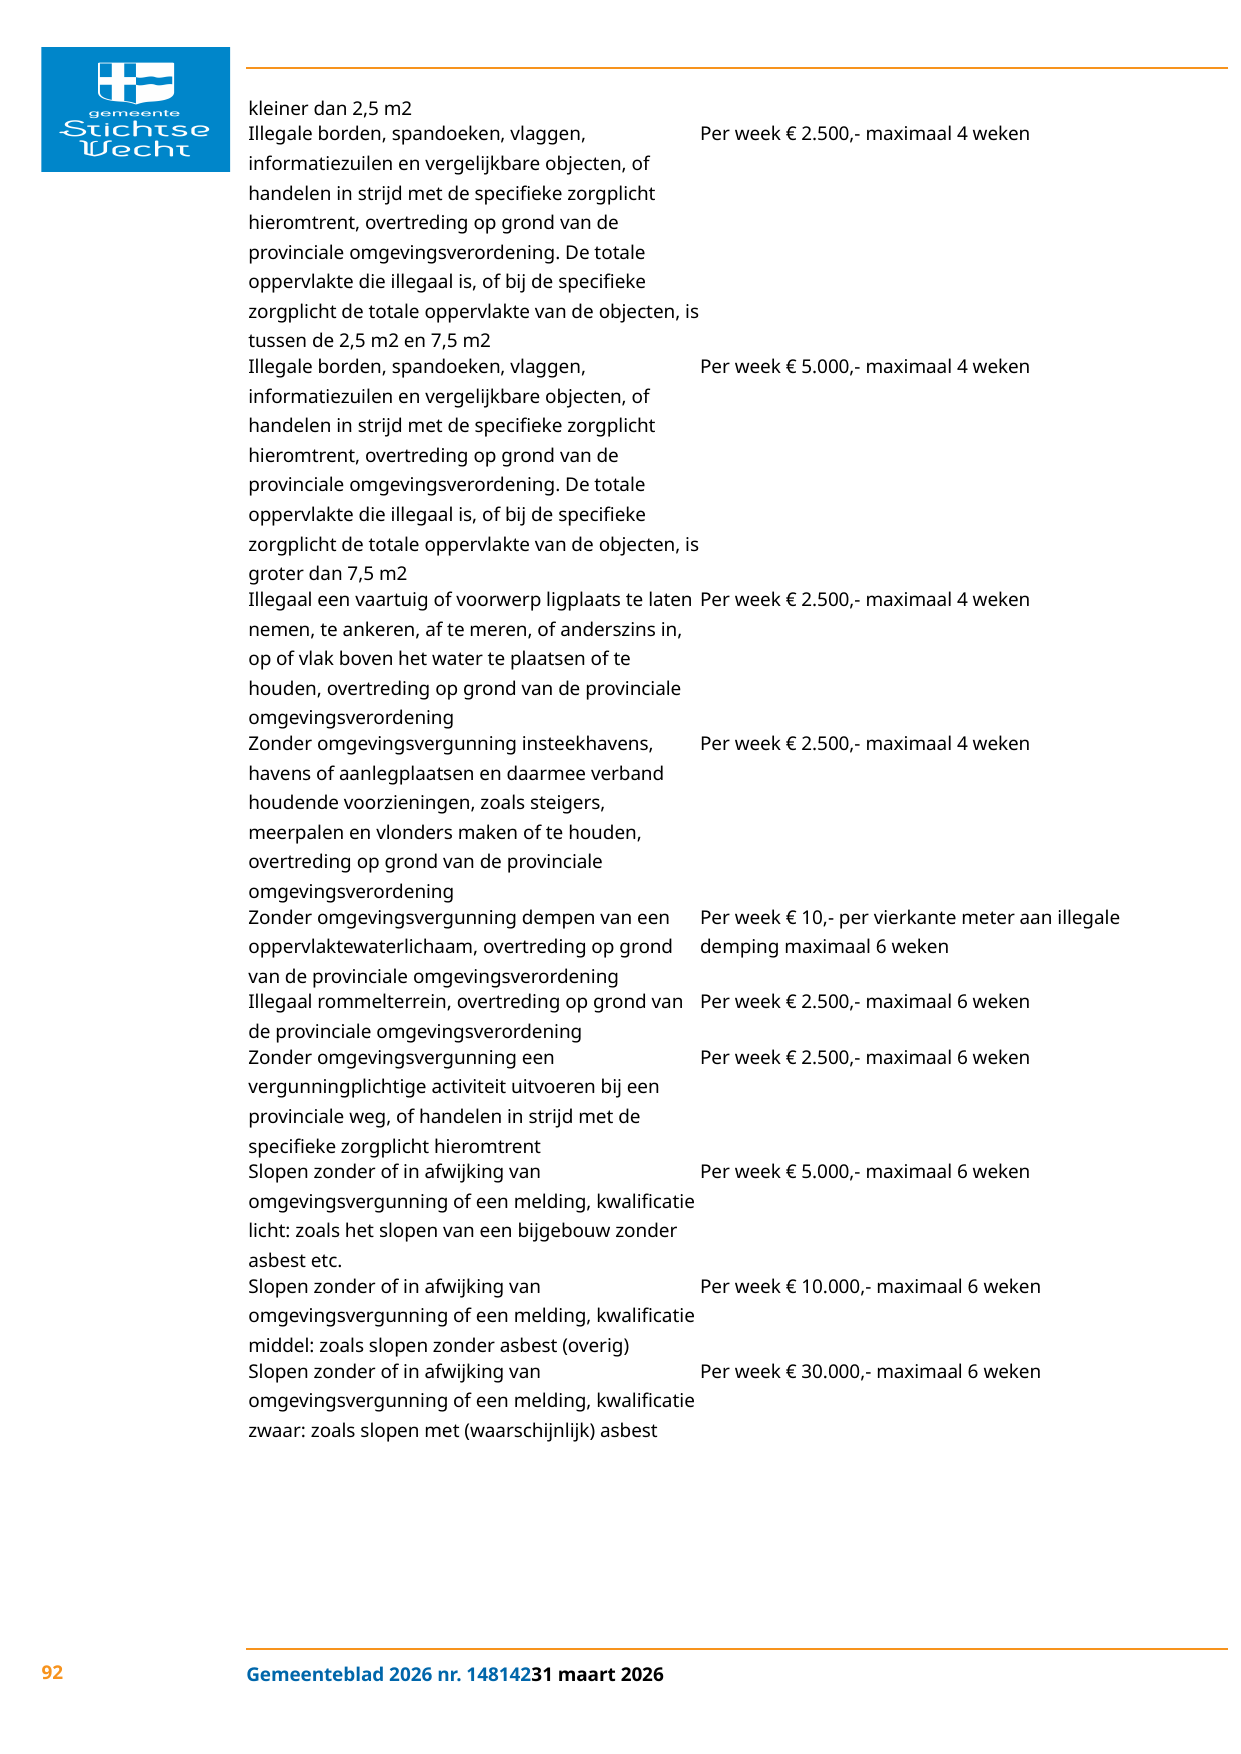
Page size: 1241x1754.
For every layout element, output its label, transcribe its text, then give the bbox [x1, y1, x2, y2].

table_cell Zonder omgevingsvergunning dempen van een oppervlaktewaterlichaam, overtreding op grond van de provinciale omgevingsverordening [248, 904, 700, 989]
table_cell Per week € 2.500,- maximaal 6 weken [700, 989, 1152, 1044]
table_cell Illegale borden, spandoeken, vlaggen, informatiezuilen en vergelijkbare objecten, of handelen in strijd met de specifieke zorgplicht hieromtrent, overtreding op grond van de provinciale omgevingsverordening. De totale oppervlakte die illegaal is, of bij de specifieke zorgplicht de totale oppervlakte van de objecten, is tussen de 2,5 m2 en 7,5 m2 [248, 121, 700, 353]
table_cell Illegale borden, spandoeken, vlaggen, informatiezuilen en vergelijkbare objecten, of handelen in strijd met de specifieke zorgplicht hieromtrent, overtreding op grond van de provinciale omgevingsverordening. De totale oppervlakte die illegaal is, of bij de specifieke zorgplicht de totale oppervlakte van de objecten, is groter dan 7,5 m2 [248, 353, 700, 586]
table_cell Per week € 2.500,- maximaal 6 weken [700, 1044, 1152, 1158]
table_cell Per week € 10.000,- maximaal 6 weken [700, 1273, 1152, 1358]
table_cell Zonder omgevingsvergunning insteekhavens, havens of aanlegplaatsen en daarmee verband houdende voorzieningen, zoals steigers, meerpalen en vlonders maken of te houden, overtreding op grond van de provinciale omgevingsverordening [248, 730, 700, 904]
table_cell Per week € 30.000,- maximaal 6 weken [700, 1358, 1152, 1443]
table_cell Slopen zonder of in afwijking van omgevingsvergunning of een melding, kwalificatie licht: zoals het slopen van een bijgebouw zonder asbest etc. [248, 1159, 700, 1273]
table_cell Per week € 2.500,- maximaal 4 weken [700, 586, 1152, 730]
table_cell Per week € 2.500,- maximaal 4 weken [700, 121, 1152, 353]
picture [137, 63, 174, 103]
table_cell Per week € 5.000,- maximaal 4 weken [700, 353, 1152, 586]
table_cell Zonder omgevingsvergunning een vergunningplichtige activiteit uitvoeren bij een provinciale weg, of handelen in strijd met de specifieke zorgplicht hieromtrent [248, 1044, 700, 1158]
table_cell Per week € 5.000,- maximaal 6 weken [700, 1159, 1152, 1273]
table_cell Per week € 10,- per vierkante meter aan illegale demping maximaal 6 weken [700, 904, 1152, 989]
table_cell [700, 95, 1152, 121]
table_cell kleiner dan 2,5 m2 [248, 95, 700, 121]
picture [99, 63, 135, 101]
table_cell Illegaal rommelterrein, overtreding op grond van de provinciale omgevingsverordening [248, 989, 700, 1044]
table_cell Slopen zonder of in afwijking van omgevingsvergunning of een melding, kwalificatie middel: zoals slopen zonder asbest (overig) [248, 1273, 700, 1358]
table_cell Slopen zonder of in afwijking van omgevingsvergunning of een melding, kwalificatie zwaar: zoals slopen met (waarschijnlijk) asbest [248, 1358, 700, 1443]
table_cell Illegaal een vaartuig of voorwerp ligplaats te laten nemen, te ankeren, af te meren, of anderszins in, op of vlak boven het water te plaatsen of te houden, overtreding op grond van de provinciale omgevingsverordening [248, 586, 700, 730]
table_cell Per week € 2.500,- maximaal 4 weken [700, 730, 1152, 904]
